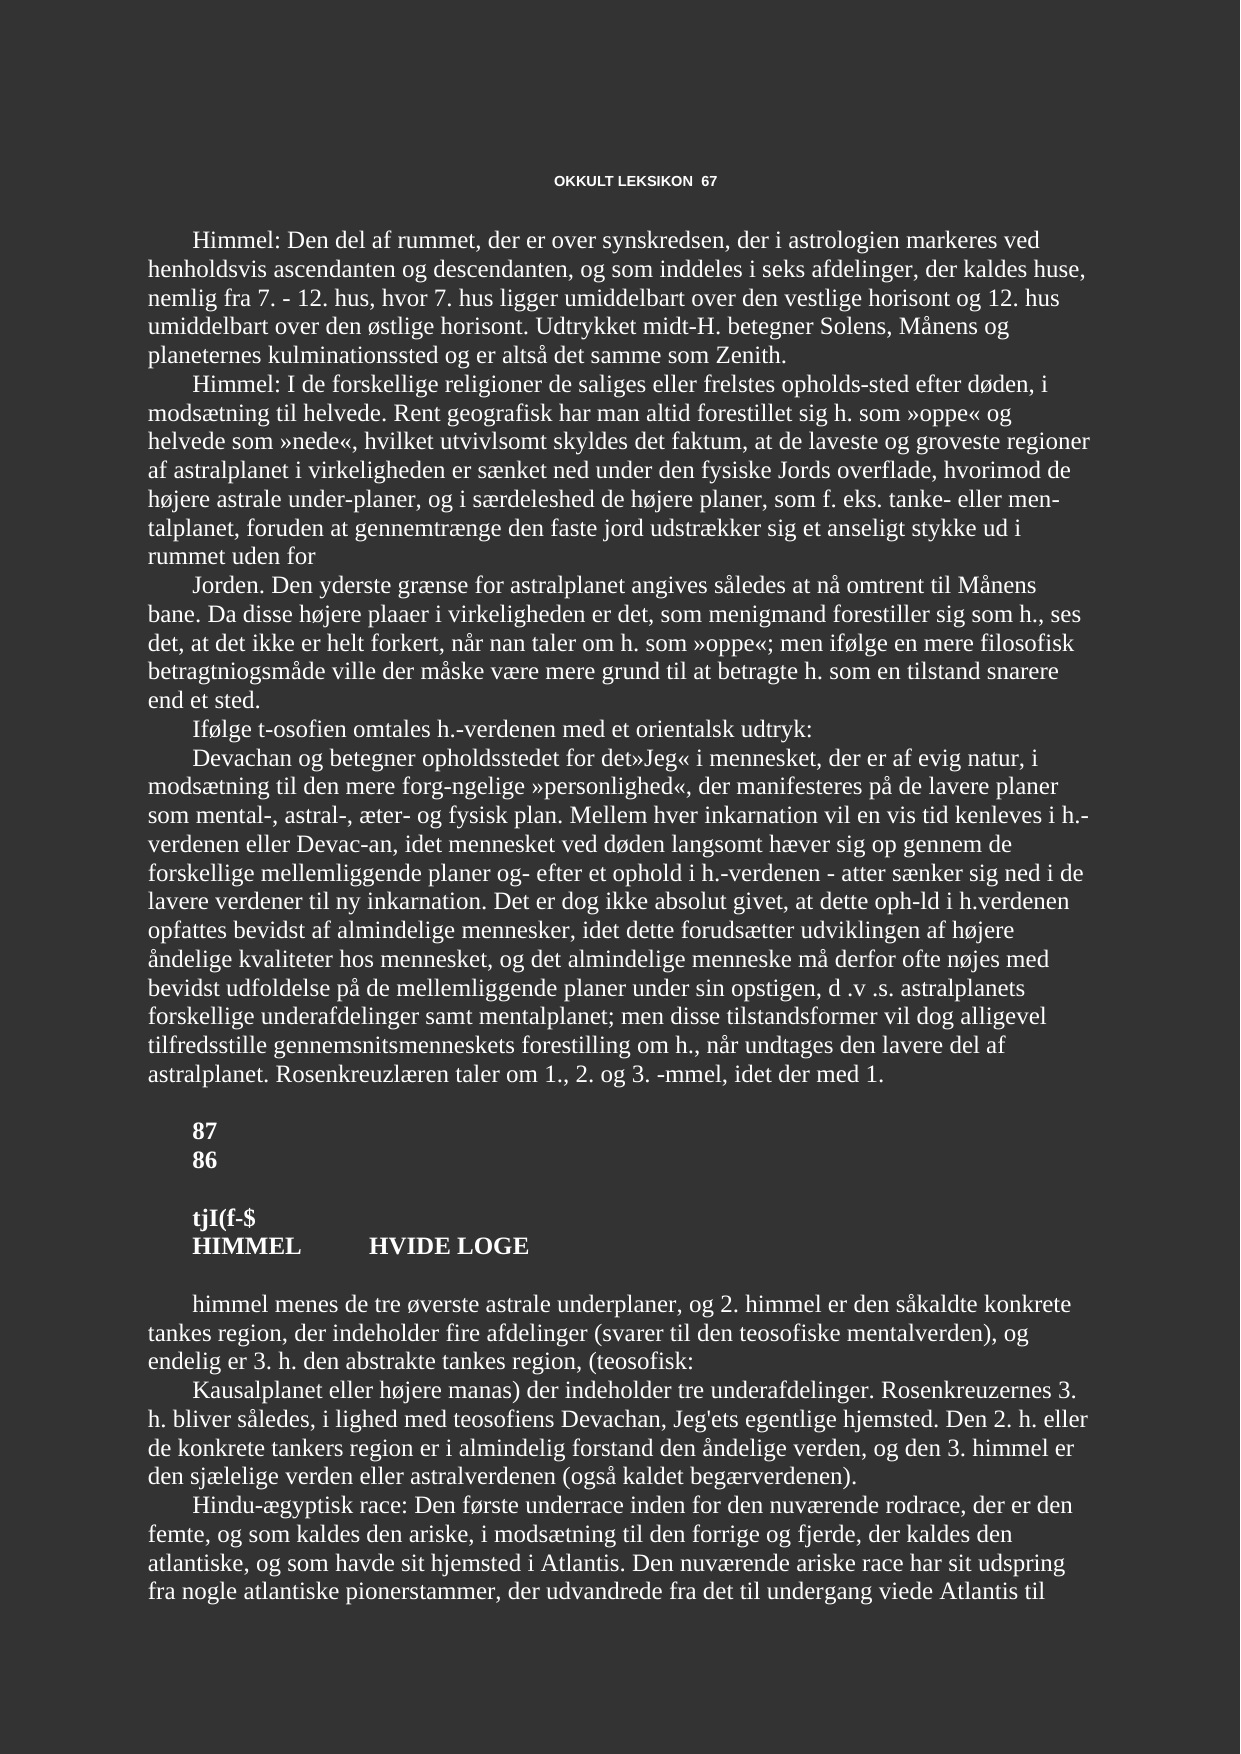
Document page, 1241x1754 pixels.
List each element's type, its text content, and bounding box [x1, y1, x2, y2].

text himmel menes de tre øverste astrale underplaner, og 2. himmel er den såkaldte konkrete tankes region, der indeholder fire afdelinger (sva­rer til den teosofiske mentalver­den), og endelig er 3. h. den ab­strakte tankes region, (teosofisk: [148, 1289, 1092, 1375]
text Kausalplanet eller højere manas) der indeholder tre underafdelinger. Rosenkreuzernes 3. h. bliver såle­des, i lighed med teosofiens Deva­chan, Jeg'ets egentlige hjemsted. Den 2. h. eller de konkrete tankers region er i almindelig forstand den åndelige verden, og den 3. himmel er den sjælelige verden eller astral­verdenen (også kaldet begærver­denen). [148, 1375, 1092, 1490]
text tjI(f-$ [148, 1203, 1092, 1231]
text Ifølge t-osofien omtales h.-ver­denen med et orientalsk udtryk: [148, 714, 1092, 743]
text 86 [148, 1145, 1092, 1174]
text Himmel: I de forskellige religio­ner de saliges eller frelstes opholds-sted efter døden, i modsætning til helvede. Rent geografisk har man altid forestillet sig h. som »oppe« og helvede som »nede«, hvilket utvivl­somt skyldes det faktum, at de lave­ste og groveste regioner af astralpla­net i virkeligheden er sænket ned under den fysiske Jords overflade, hvorimod de højere astrale under-planer, og i særdeleshed de højere planer, som f. eks. tanke- eller men­talplanet, foruden at gennemtrænge den faste jord udstrækker sig et an­seligt stykke ud i rummet uden for [148, 369, 1092, 570]
text HIMMEL HVIDE LOGE [148, 1231, 1092, 1260]
text Hindu-ægyptisk race: Den første underrace inden for den nuværende rodrace, der er den femte, og som kaldes den ariske, i modsætning til den forrige og fjerde, der kaldes den atlantiske, og som havde sit hjemsted i Atlantis. Den nuværen­de ariske race har sit udspring fra nogle atlantiske pionerstammer, der udvandrede fra det til under­gang viede Atlantis til [148, 1490, 1092, 1605]
text Himmel: Den del af rummet, der er over synskredsen, der i astrologi­en markeres ved henholdsvis ascen­danten og descendanten, og som inddeles i seks afdelinger, der kal­des huse, nemlig fra 7. - 12. hus, hvor 7. hus ligger umiddelbart over den vestlige horisont og 12. hus umiddelbart over den østlige hori­sont. Udtrykket midt-H. betegner Solens, Månens og planeternes kul­minationssted og er altså det samme som Zenith. [148, 225, 1092, 369]
text Jorden. Den yderste grænse for astralplanet angives således at nå omtrent til Månens bane. Da disse højere plaaer i virkeligheden er det, som menigmand forestiller sig som h., ses det, at det ikke er helt for­kert, når nan taler om h. som »op­pe«; men ifølge en mere filosofisk betragtniogsmåde ville der måske være mere grund til at betragte h. som en tilstand snarere end et sted. [148, 570, 1092, 714]
text Devachan og betegner opholdsste­det for det»Jeg« i mennesket, der er af evig natur, i modsætning til den mere forg-ngelige »personlighed«, der manifesteres på de lavere planer som mental-, astral-, æter- og fysisk plan. Mellem hver inkarnation vil en vis tid kenleves i h.-verdenen el­ler Devac-an, idet mennesket ved døden langsomt hæver sig op gen­nem de forskellige mellemliggende planer og- efter et ophold i h.-ver­denen - atter sænker sig ned i de la­vere verdener til ny inkarnation. Det er dog ikke absolut givet, at dette oph-ld i h.verdenen opfattes bevidst af almindelige mennesker, idet dette forudsætter udviklingen af højere åndelige kvaliteter hos mennesket, og det almindelige menneske må derfor ofte nøjes med bevidst udfoldelse på de mellemlig­gende planer under sin opstigen, d .v .s. astralplanets forskellige un­derafdelinger samt mentalplanet; men disse tilstandsformer vil dog al­ligevel tilfredsstille gennemsnits­menneskets forestilling om h., når undtages den lavere del af astralpla­net. Rosenkreuzlæren taler om 1., 2. og 3. -mmel, idet der med 1. [148, 743, 1092, 1088]
text 87 [148, 1116, 1092, 1145]
